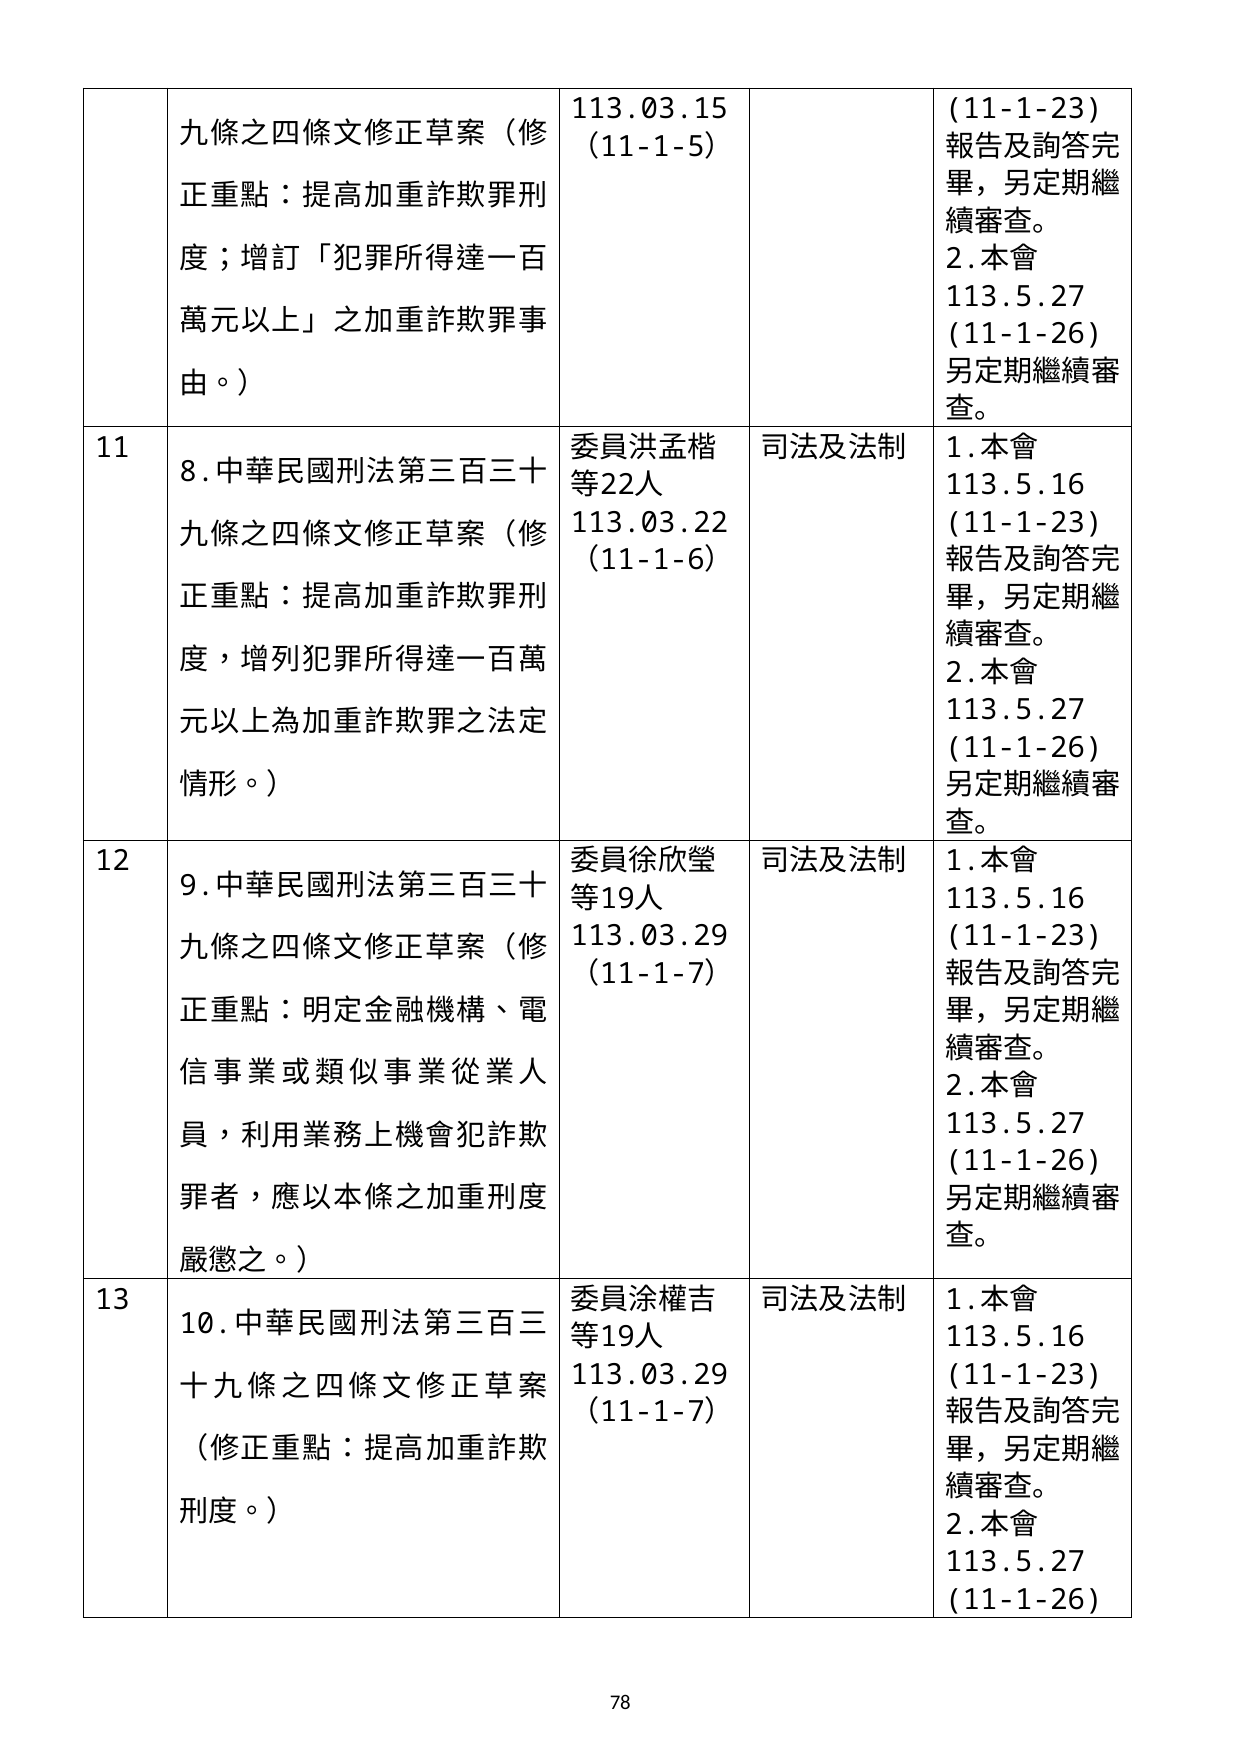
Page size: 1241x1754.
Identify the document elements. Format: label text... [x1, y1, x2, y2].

table_cell 10.中華民國刑法第三百三十九條之四條文修正草案（修正重點：提高加重詐欺刑度。） [168, 1279, 559, 1617]
table_cell [750, 89, 933, 426]
table_cell 12 [84, 841, 167, 1278]
table_cell 8.中華民國刑法第三百三十九條之四條文修正草案（修正重點：提高加重詐欺罪刑度，增列犯罪所得達一百萬元以上為加重詐欺罪之法定情形。） [168, 427, 559, 840]
table_cell 13 [84, 1279, 167, 1617]
table_cell 司法及法制 [750, 1279, 933, 1617]
table_cell (11-1-23)報告及詢答完畢，另定期繼續審查。 2.本會 113.5.27 (11-1-26)另定期繼續審查。 [934, 89, 1131, 426]
table_cell 1.本會 113.5.16 (11-1-23)報告及詢答完畢，另定期繼續審查。 2.本會 113.5.27 (11-1-26)另定期繼續審查。 [934, 841, 1131, 1278]
table_cell 11 [84, 427, 167, 840]
table_cell 1.本會 113.5.16 (11-1-23)報告及詢答完畢，另定期繼續審查。 2.本會 113.5.27 (11-1-26) [934, 1279, 1131, 1617]
table_cell 司法及法制 [750, 427, 933, 840]
table_cell 委員洪孟楷 等22人 113.03.22 （11-1-6） [560, 427, 749, 840]
table_cell 九條之四條文修正草案（修正重點：提高加重詐欺罪刑度；增訂「犯罪所得達一百萬元以上」之加重詐欺罪事由。） [168, 89, 559, 426]
table_cell 9.中華民國刑法第三百三十九條之四條文修正草案（修正重點：明定金融機構、電信事業或類似事業從業人員，利用業務上機會犯詐欺罪者，應以本條之加重刑度嚴懲之。） [168, 841, 559, 1278]
table_cell 司法及法制 [750, 841, 933, 1278]
table_cell [84, 89, 167, 426]
table_cell 113.03.15 （11-1-5） [560, 89, 749, 426]
table_cell 委員涂權吉 等19人 113.03.29 （11-1-7） [560, 1279, 749, 1617]
table_cell 1.本會 113.5.16 (11-1-23)報告及詢答完畢，另定期繼續審查。 2.本會 113.5.27 (11-1-26)另定期繼續審查。 [934, 427, 1131, 840]
table_cell 委員徐欣瑩 等19人 113.03.29 （11-1-7） [560, 841, 749, 1278]
